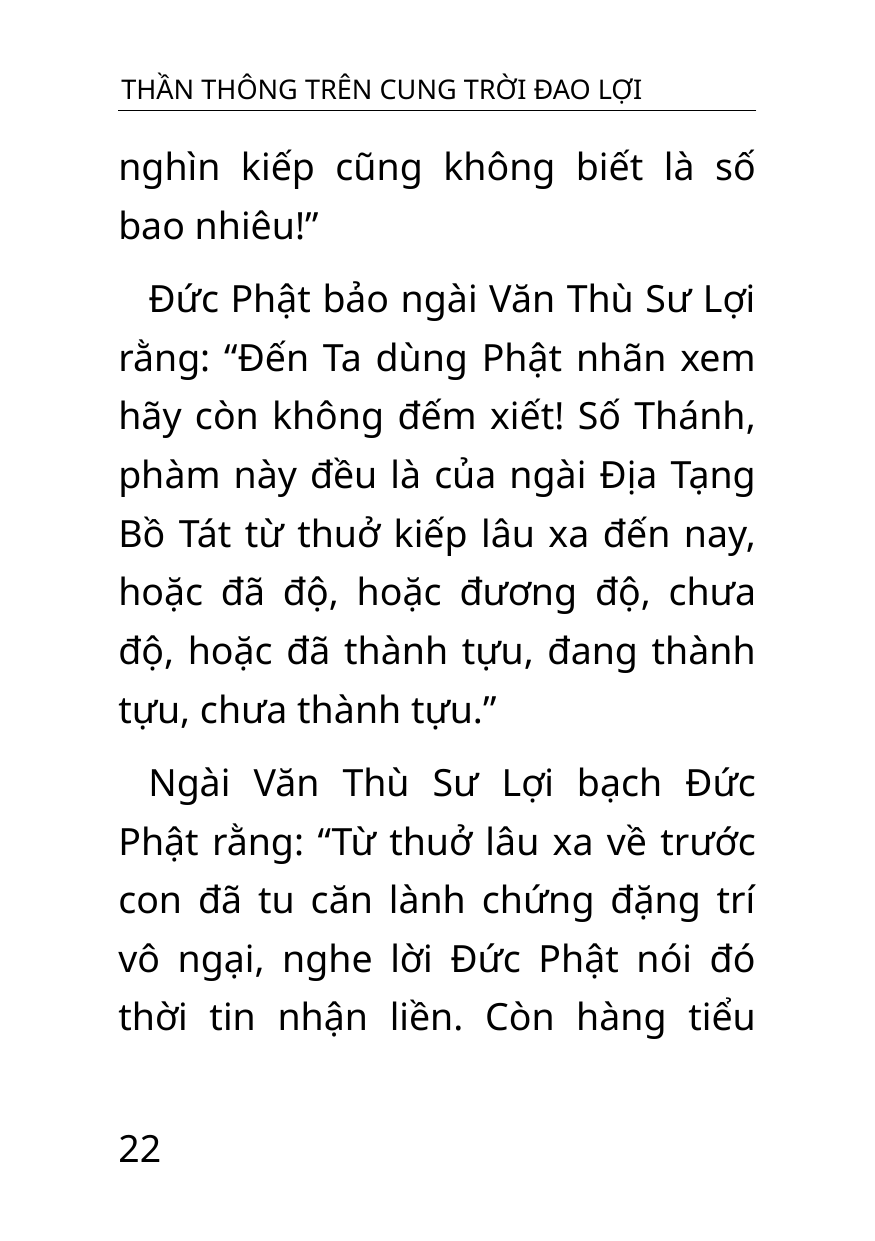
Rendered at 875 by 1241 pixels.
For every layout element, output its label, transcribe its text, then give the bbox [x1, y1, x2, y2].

text Ngài Văn Thù Sư Lợi bạch Đức Phật rằng: “Từ thuở lâu xa về trước con đã tu căn lành chứng đặng trí vô ngại, nghe lời Đức Phật nói đó thời tin nhận liền. Còn hàng tiểu [118, 756, 756, 1042]
text nghìn kiếp cũng không biết là số bao nhiêu!” [118, 141, 756, 250]
text Đức Phật bảo ngài Văn Thù Sư Lợi rằng: “Đến Ta dùng Phật nhãn xem hãy còn không đếm xiết! Số Thánh, phàm này đều là của ngài Địa Tạng Bồ Tát từ thuở kiếp lâu xa đến nay, hoặc đã độ, hoặc đương độ, chưa độ, hoặc đã thành tựu, đang thành tựu, chưa thành tựu.” [118, 272, 756, 734]
